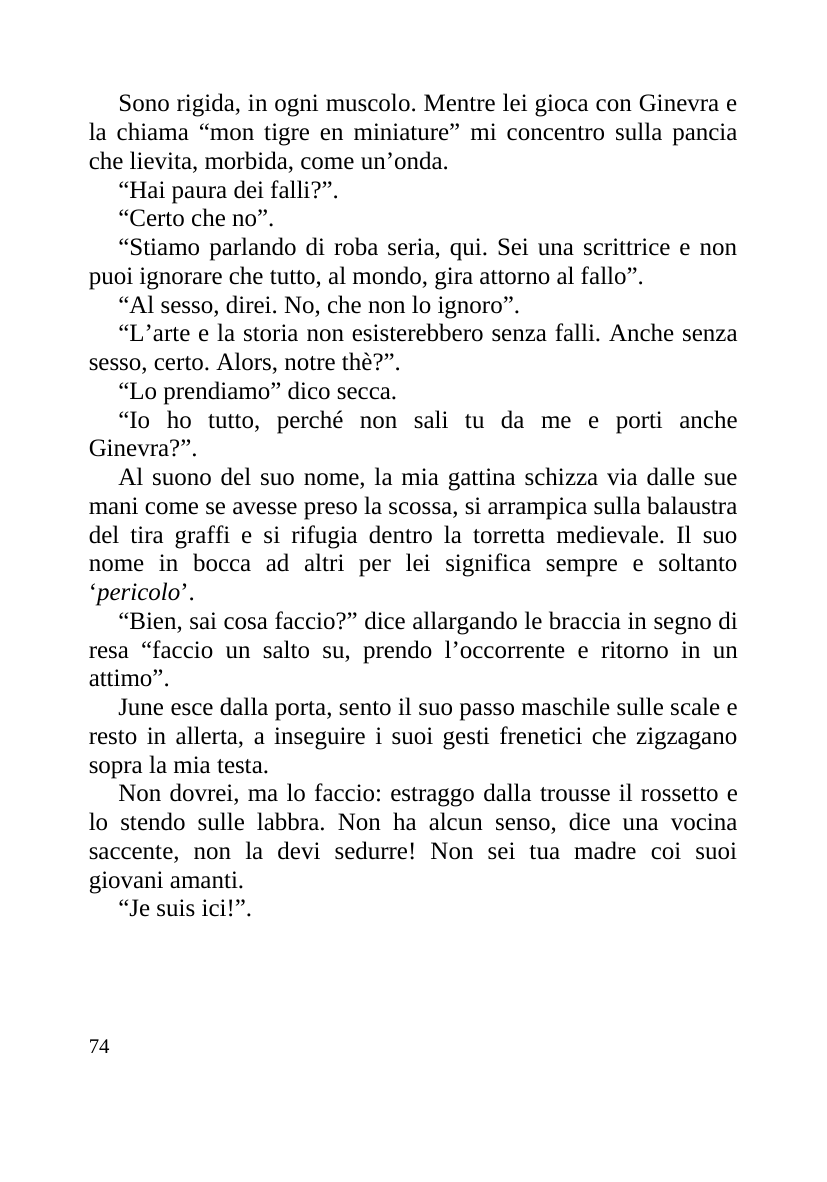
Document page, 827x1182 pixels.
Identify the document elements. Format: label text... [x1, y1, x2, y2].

text Al suono del suo nome, la mia gattina schizza via dalle sue mani come se avesse preso la scossa, si arrampica sulla balaustra del tira graffi e si rifugia dentro la torretta medievale. Il suo nome in bocca ad altri per lei significa sempre e soltanto ‘pericolo’. [88, 462, 738, 606]
text “Certo che no”. [88, 203, 738, 232]
text “Je suis ici!”. [88, 893, 738, 922]
text “Lo prendiamo” dico secca. [88, 376, 738, 405]
text “L’arte e la storia non esisterebbero senza falli. Anche senza sesso, certo. Alors, notre thè?”. [88, 318, 738, 376]
text “Hai paura dei falli?”. [88, 175, 738, 203]
text “Io ho tutto, perché non sali tu da me e porti anche Ginevra?”. [88, 405, 738, 462]
text “Al sesso, direi. No, che non lo ignoro”. [88, 290, 738, 318]
text June esce dalla porta, sento il suo passo maschile sulle scale e resto in allerta, a inseguire i suoi gesti frenetici che zigzagano sopra la mia testa. [88, 692, 738, 778]
text “Bien, sai cosa faccio?” dice allargando le braccia in segno di resa “faccio un salto su, prendo l’occorrente e ritorno in un attimo”. [88, 606, 738, 692]
text “Stiamo parlando di roba seria, qui. Sei una scrittrice e non puoi ignorare che tutto, al mondo, gira attorno al fallo”. [88, 232, 738, 290]
text Non dovrei, ma lo faccio: estraggo dalla trousse il rossetto e lo stendo sulle labbra. Non ha alcun senso, dice una vocina saccente, non la devi sedurre! Non sei tua madre coi suoi giovani amanti. [88, 778, 738, 893]
text Sono rigida, in ogni muscolo. Mentre lei gioca con Ginevra e la chiama “mon tigre en miniature” mi concentro sulla pancia che lievita, morbida, come un’onda. [88, 88, 738, 175]
